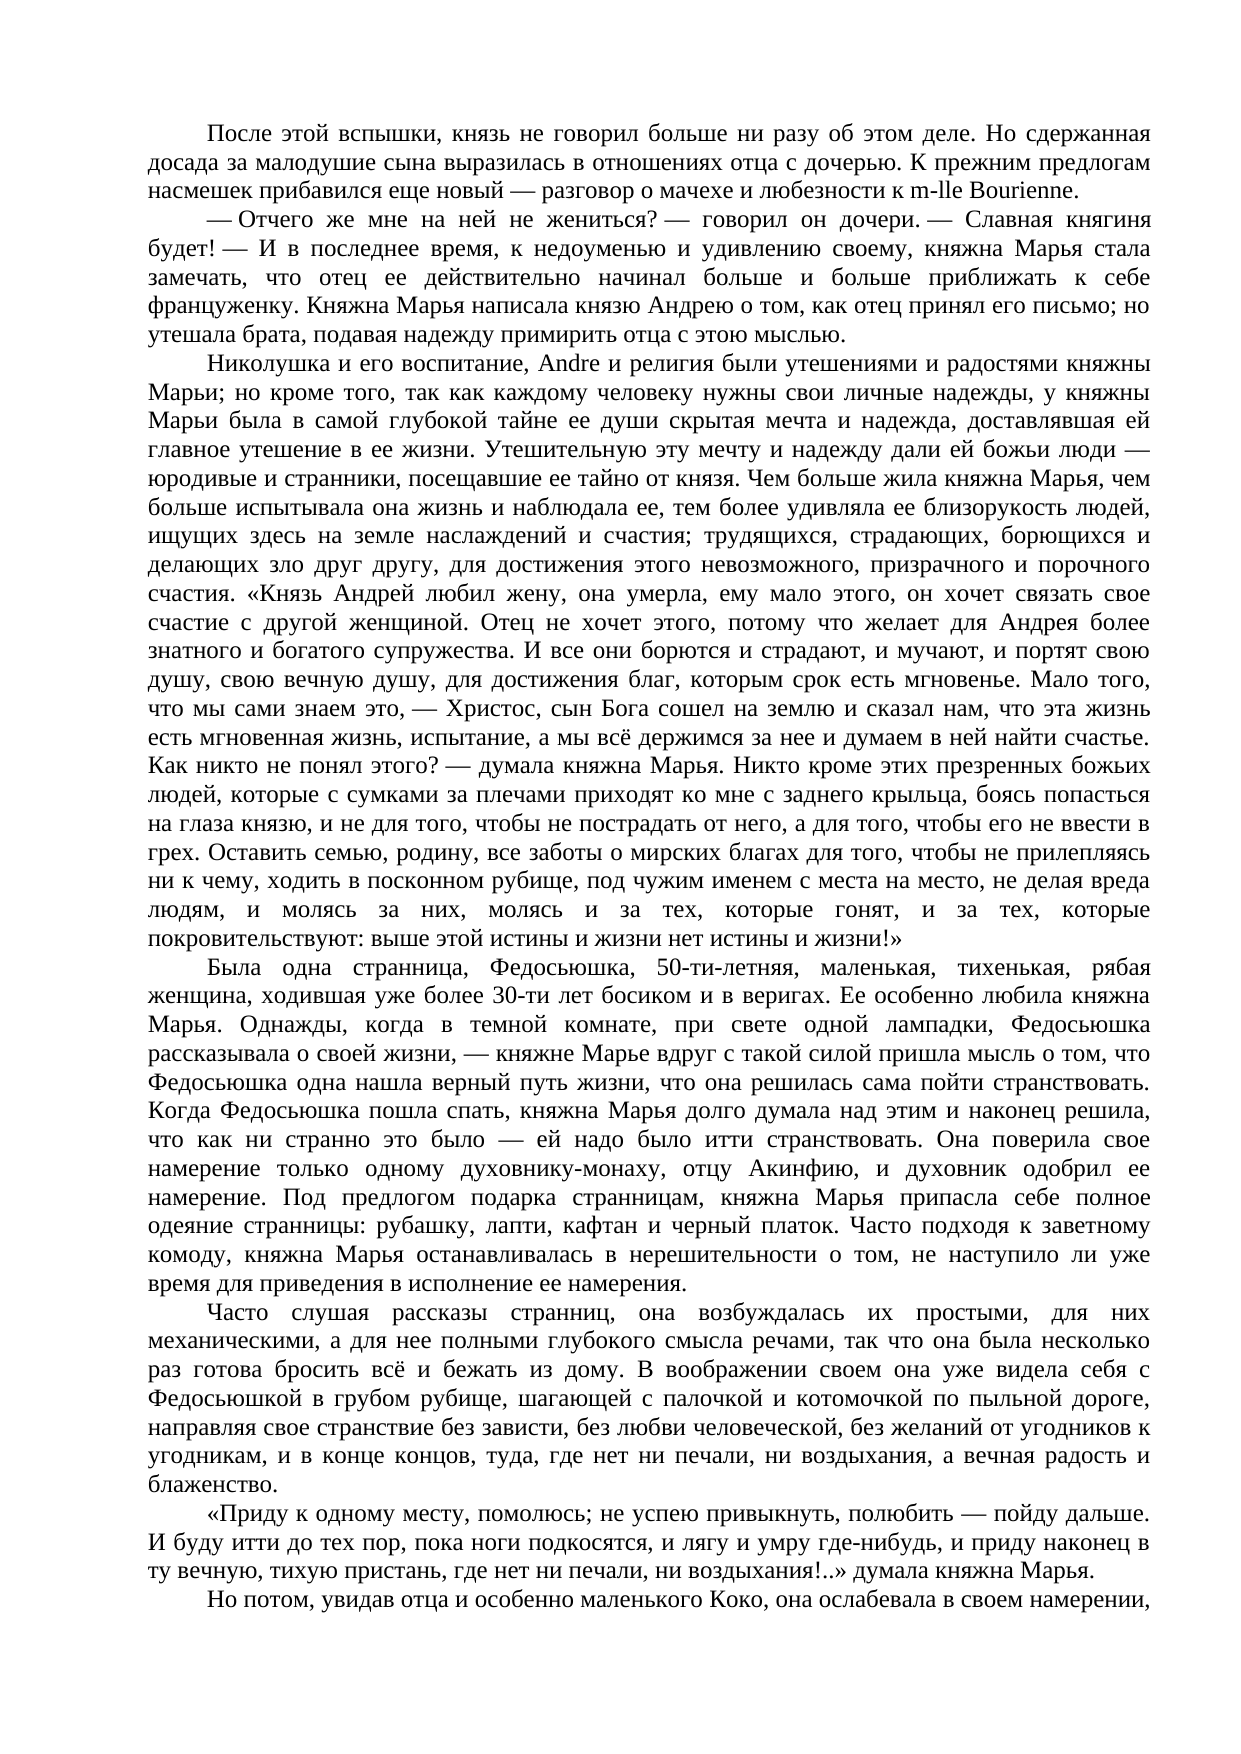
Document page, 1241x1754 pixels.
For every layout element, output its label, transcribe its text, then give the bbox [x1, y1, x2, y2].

text Часто слушая рассказы странниц, она возбуждалась их простыми, для них механическими, а для нее полными глубокого смысла речами, так что она была несколько раз готова бросить всё и бежать из дому. В воображении своем она уже видела себя с Федосьюшкой в грубом рубище, шагающей с палочкой и котомочкой по пыльной дороге, направляя свое странствие без зависти, без любви человеческой, без желаний от угодников к угодникам, и в конце концов, туда, где нет ни печали, ни воздыхания, а вечная радость и блаженство. [148, 1297, 1152, 1498]
text «Приду к одному месту, помолюсь; не успею привыкнуть, полюбить — пойду дальше. И буду итти до тех пор, пока ноги подкосятся, и лягу и умру где-нибудь, и приду наконец в ту вечную, тихую пристань, где нет ни печали, ни воздыхания!..» думала княжна Марья. [148, 1498, 1152, 1584]
text После этой вспышки, князь не говорил больше ни разу об этом деле. Но сдержанная досада за малодушие сына выразилась в отношениях отца с дочерью. К прежним предлогам насмешек прибавился еще новый — разговор о мачехе и любезности к m-lle Bourienne. [148, 118, 1152, 204]
text — Отчего же мне на ней не жениться? — говорил он дочери. — Славная княгиня будет! — И в последнее время, к недоуменью и удивлению своему, княжна Марья стала замечать, что отец ее действительно начинал больше и больше приближать к себе француженку. Княжна Марья написала князю Андрею о том, как отец принял его письмо; но утешала брата, подавая надежду примирить отца с этою мыслью. [148, 204, 1152, 348]
text Но потом, увидав отца и особенно маленького Коко, она ослабевала в своем намерении, [148, 1584, 1152, 1613]
text Николушка и его воспитание, Andre и религия были утешениями и радостями княжны Марьи; но кроме того, так как каждому человеку нужны свои личные надежды, у княжны Марьи была в самой глубокой тайне ее души скрытая мечта и надежда, доставлявшая ей главное утешение в ее жизни. Утешительную эту мечту и надежду дали ей божьи люди — юродивые и странники, посещавшие ее тайно от князя. Чем больше жила княжна Марья, чем больше испытывала она жизнь и наблюдала ее, тем более удивляла ее близорукость людей, ищущих здесь на земле наслаждений и счастия; трудящихся, страдающих, борющихся и делающих зло друг другу, для достижения этого невозможного, призрачного и порочного счастия. «Князь Андрей любил жену, она умерла, ему мало этого, он хочет связать свое счастие с другой женщиной. Отец не хочет этого, потому что желает для Андрея более знатного и богатого супружества. И все они борются и страдают, и мучают, и портят свою душу, свою вечную душу, для достижения благ, которым срок есть мгновенье. Мало того, что мы сами знаем это, — Христос, сын Бога сошел на землю и сказал нам, что эта жизнь есть мгновенная жизнь, испытание, а мы всё держимся за нее и думаем в ней найти счастье. Как никто не понял этого? — думала княжна Марья. Никто кроме этих презренных божьих людей, которые с сумками за плечами приходят ко мне с заднего крыльца, боясь попасться на глаза князю, и не для того, чтобы не пострадать от него, а для того, чтобы его не ввести в грех. Оставить семью, родину, все заботы о мирских благах для того, чтобы не прилепляясь ни к чему, ходить в посконном рубище, под чужим именем с места на место, не делая вреда людям, и молясь за них, молясь и за тех, которые гонят, и за тех, которые покровительствуют: выше этой истины и жизни нет истины и жизни!» [148, 348, 1152, 952]
text Была одна странница, Федосьюшка, 50-ти-летняя, маленькая, тихенькая, рябая женщина, ходившая уже более 30-ти лет босиком и в веригах. Ее особенно любила княжна Марья. Однажды, когда в темной комнате, при свете одной лампадки, Федосьюшка рассказывала о своей жизни, — княжне Марье вдруг с такой силой пришла мысль о том, что Федосьюшка одна нашла верный путь жизни, что она решилась сама пойти странствовать. Когда Федосьюшка пошла спать, княжна Марья долго думала над этим и наконец решила, что как ни странно это было — ей надо было итти странствовать. Она поверила свое намерение только одному духовнику-монаху, отцу Акинфию, и духовник одобрил ее намерение. Под предлогом подарка странницам, княжна Марья припасла себе полное одеяние странницы: рубашку, лапти, кафтан и черный платок. Часто подходя к заветному комоду, княжна Марья останавливалась в нерешительности о том, не наступило ли уже время для приведения в исполнение ее намерения. [148, 952, 1152, 1297]
